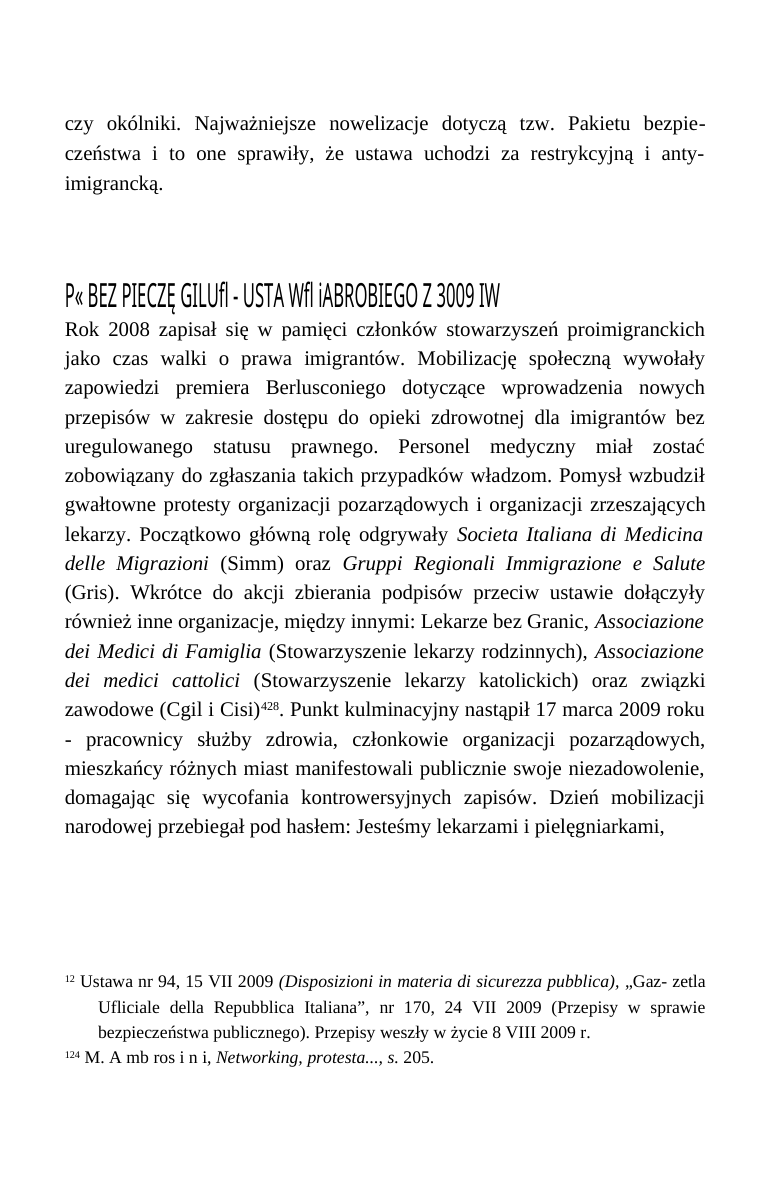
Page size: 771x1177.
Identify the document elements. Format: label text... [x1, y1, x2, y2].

text czy okólniki. Najważniejsze nowelizacje dotyczą tzw. Pakietu bezpie­czeństwa i to one sprawiły, że ustawa uchodzi za restrykcyjną i anty- imigrancką. [64, 111, 706, 194]
subtitle P« BEZ PIECZĘ GILUfl - USTA Wfl iABROBIEGO Z 3009 IW [64, 271, 706, 317]
text 124 M. A mb ros i n i, Networking, protesta..., s. 205. [64, 1047, 706, 1067]
text Rok 2008 zapisał się w pamięci członków stowarzyszeń proimigranckich jako czas walki o prawa imigrantów. Mobilizację społeczną wywołały zapowiedzi premiera Berlusconiego dotyczące wprowadzenia nowych przepisów w zakresie dostępu do opieki zdrowotnej dla imigrantów bez uregulowanego statusu prawnego. Personel medyczny miał zostać zobowiązany do zgłaszania takich przypadków władzom. Pomysł wzbudził gwałtowne protesty organizacji pozarządowych i organiza­cji zrzeszających lekarzy. Początkowo główną rolę odgrywały Societa Italiana di Medicina delle Migrazioni (Simm) oraz Gruppi Regionali Immigrazione e Salute (Gris). Wkrótce do akcji zbierania podpisów przeciw ustawie dołączyły również inne organizacje, między innymi: Lekarze bez Granic, Associazione dei Medici di Famiglia (Stowarzy­szenie lekarzy rodzinnych), Associazione dei medici cattolici (Stowa­rzyszenie lekarzy katolickich) oraz związki zawodowe (Cgil i Cisi)428. Punkt kulminacyjny nastąpił 17 marca 2009 roku - pracownicy służby zdrowia, członkowie organizacji pozarządowych, mieszkańcy różnych miast manifestowali publicznie swoje niezadowolenie, domagając się wycofania kontrowersyjnych zapisów. Dzień mobilizacji naro­dowej przebiegał pod hasłem: Jesteśmy lekarzami i pielęgniarkami, [64, 317, 706, 838]
text 12 Ustawa nr 94, 15 VII 2009 (Disposizioni in materia di sicurezza pubblica), „Gaz- zetla Ufliciale della Repubblica Italiana”, nr 170, 24 VII 2009 (Przepisy w sprawie bezpieczeństwa publicznego). Przepisy weszły w życie 8 VIII 2009 r. [64, 971, 706, 1042]
